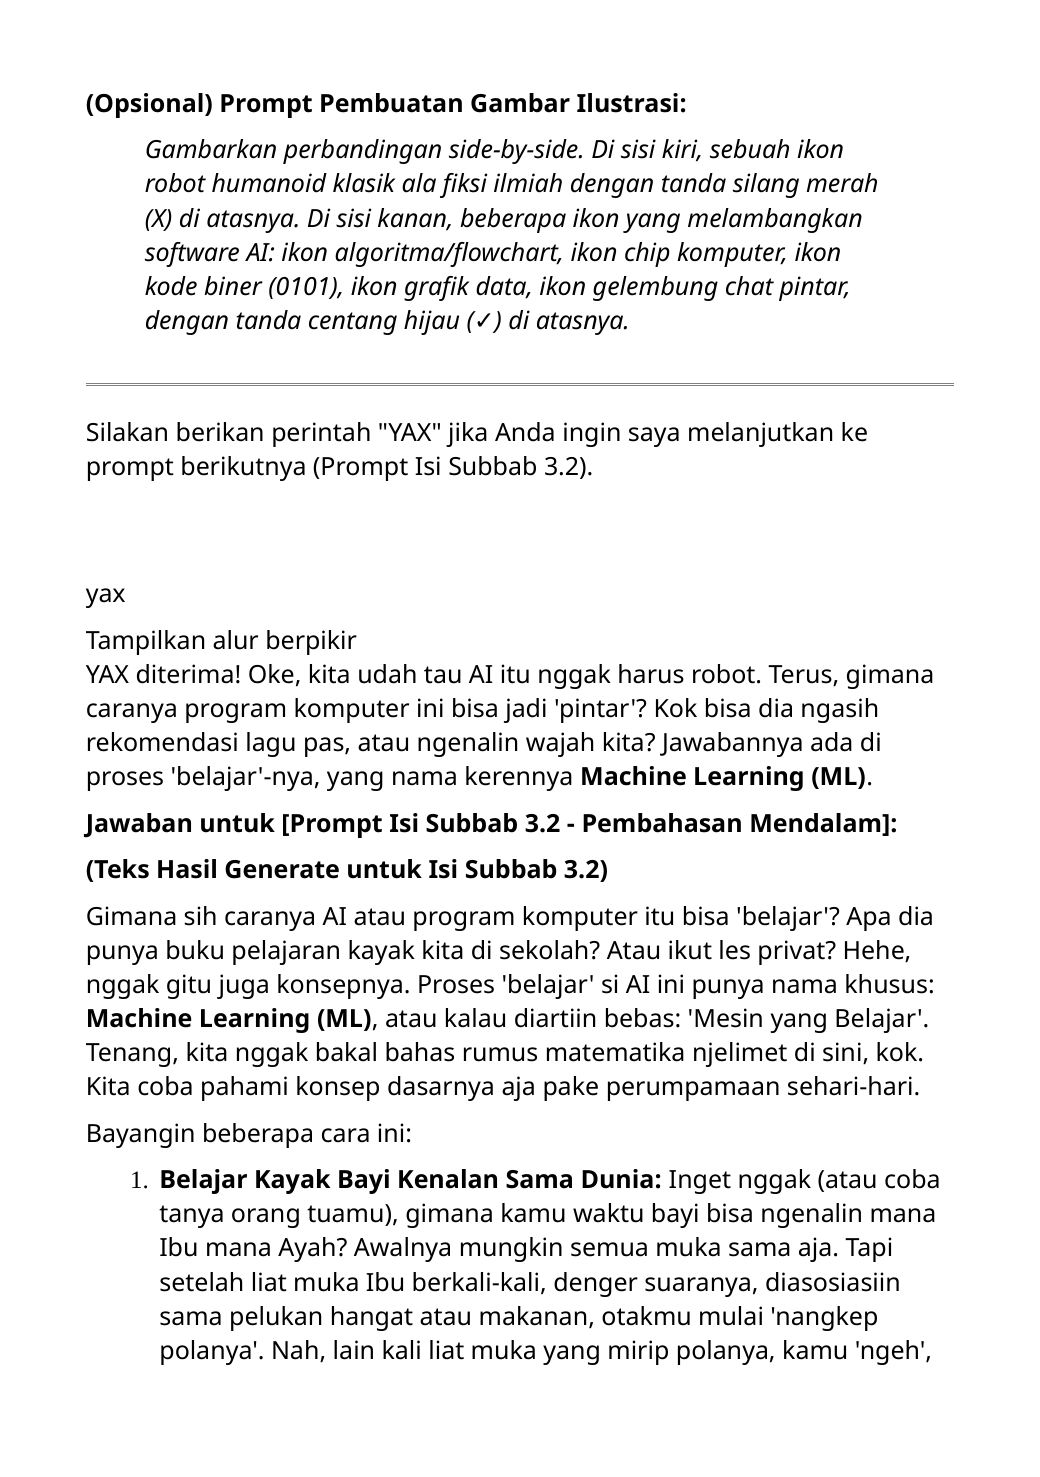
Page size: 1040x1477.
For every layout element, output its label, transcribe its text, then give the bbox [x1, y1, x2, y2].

text Jawaban untuk [Prompt Isi Subbab 3.2 - Pembahasan Mendalam]: [86, 805, 954, 839]
text (Teks Hasil Generate untuk Isi Subbab 3.2) [86, 852, 954, 886]
text yax [86, 576, 954, 610]
list Belajar Kayak Bayi Kenalan Sama Dunia: Inget nggak (atau coba tanya orang tuamu), gimana kamu waktu bayi bisa ngenalin mana Ibu mana Ayah? Awalnya mungkin semua muka sama aja. Tapi setelah liat muka Ibu berkali-kali, denger suaranya, diasosiasiin sama pelukan hangat atau makanan, otakmu mulai 'nangkep polanya'. Nah, lain kali liat muka yang mirip polanya, kamu 'ngeh', [130, 1162, 954, 1366]
text (Opsional) Prompt Pembuatan Gambar Ilustrasi: [86, 86, 954, 119]
text Gambarkan perbandingan side-by-side. Di sisi kiri, sebuah ikon robot humanoid klasik ala fiksi ilmiah dengan tanda silang merah (X) di atasnya. Di sisi kanan, beberapa ikon yang melambangkan software AI: ikon algoritma/flowchart, ikon chip komputer, ikon kode biner (0101), ikon grafik data, ikon gelembung chat pintar, dengan tanda centang hijau (✓) di atasnya. [144, 132, 895, 336]
text Silakan berikan perintah "YAX" jika Anda ingin saya melanjutkan ke prompt berikutnya (Prompt Isi Subbab 3.2). [86, 415, 954, 483]
text Gimana sih caranya AI atau program komputer itu bisa 'belajar'? Apa dia punya buku pelajaran kayak kita di sekolah? Atau ikut les privat? Hehe, nggak gitu juga konsepnya. Proses 'belajar' si AI ini punya nama khusus: Machine Learning (ML), atau kalau diartiin bebas: 'Mesin yang Belajar'. Tenang, kita nggak bakal bahas rumus matematika njelimet di sini, kok. Kita coba pahami konsep dasarnya aja pake perumpamaan sehari-hari. [86, 898, 954, 1103]
text Bayangin beberapa cara ini: [86, 1115, 954, 1149]
text Tampilkan alur berpikir [86, 623, 954, 657]
text YAX diterima! Oke, kita udah tau AI itu nggak harus robot. Terus, gimana caranya program komputer ini bisa jadi 'pintar'? Kok bisa dia ngasih rekomendasi lagu pas, atau ngenalin wajah kita? Jawabannya ada di proses 'belajar'-nya, yang nama kerennya Machine Learning (ML). [86, 657, 954, 793]
